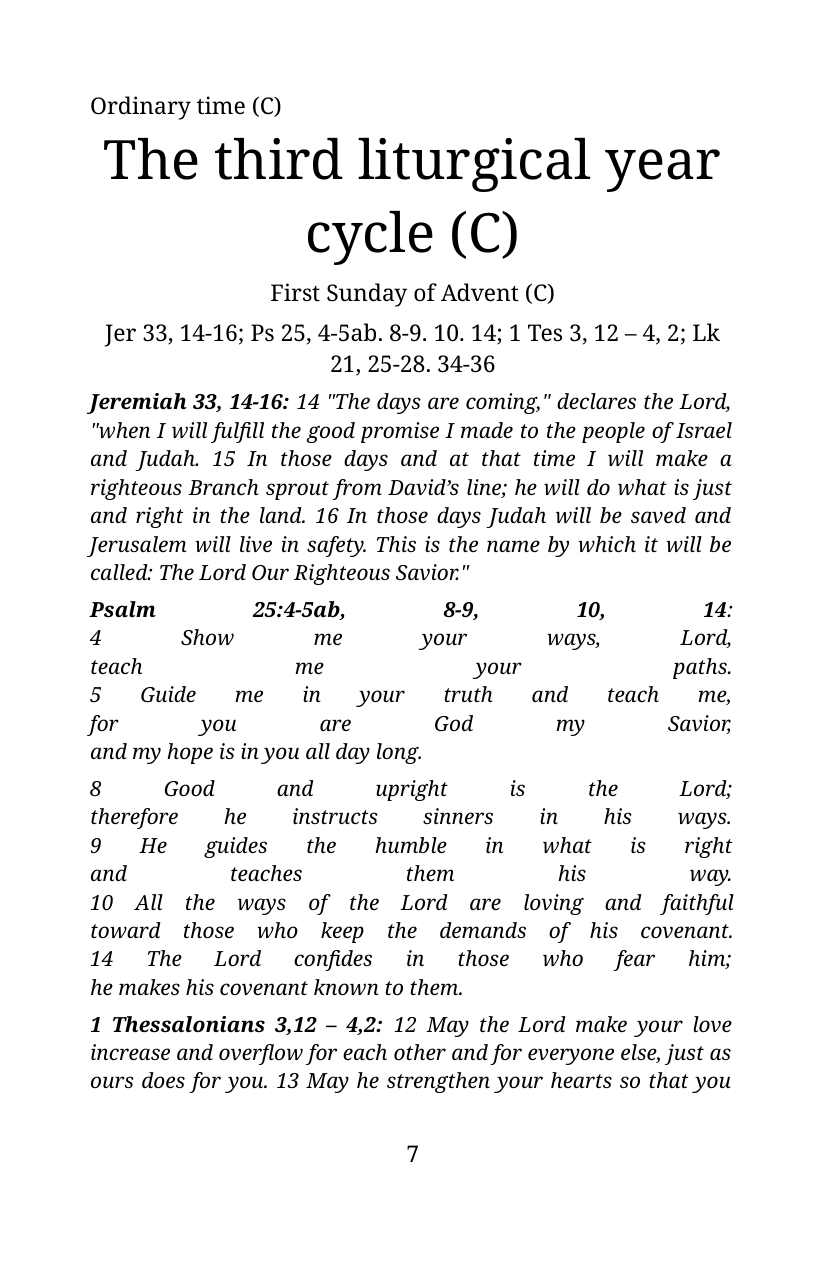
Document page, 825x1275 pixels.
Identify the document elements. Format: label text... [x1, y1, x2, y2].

text 8 Good and upright is the Lord; therefore he instructs sinners in his ways. 9 He guides the humble in what is right and teaches them his way. 10 All the ways of the Lord are loving and faithful toward those who keep the demands of his covenant. 14 The Lord confides in those who fear him; he makes his covenant known to them. [90, 774, 735, 1001]
text Jer 33, 14-16; Ps 25, 4-5ab. 8-9. 10. 14; 1 Tes 3, 12 – 4, 2; Lk 21, 25-28. 34-36 [90, 317, 735, 379]
text Psalm 25:4-5ab, 8-9, 10, 14: 4 Show me your ways, Lord, teach me your paths. 5 Guide me in your truth and teach me, for you are God my Savior, and my hope is in you all day long. [90, 595, 735, 766]
text Jeremiah 33, 14-16: 14 "The days are coming," declares the Lord, "when I will fulfill the good promise I made to the people of Israel and Judah. 15 In those days and at that time I will make a righteous Branch sprout from David’s line; he will do what is just and right in the land. 16 In those days Judah will be saved and Jerusalem will live in safety. This is the name by which it will be called: The Lord Our Righteous Savior." [90, 387, 735, 587]
text The third liturgical year cycle (C) [90, 121, 735, 269]
text First Sunday of Advent (C) [90, 277, 735, 308]
text 1 Thessalonians 3,12 – 4,2: 12 May the Lord make your love increase and overflow for each other and for everyone else, just as ours does for you. 13 May he strengthen your hearts so that you [90, 1010, 735, 1095]
